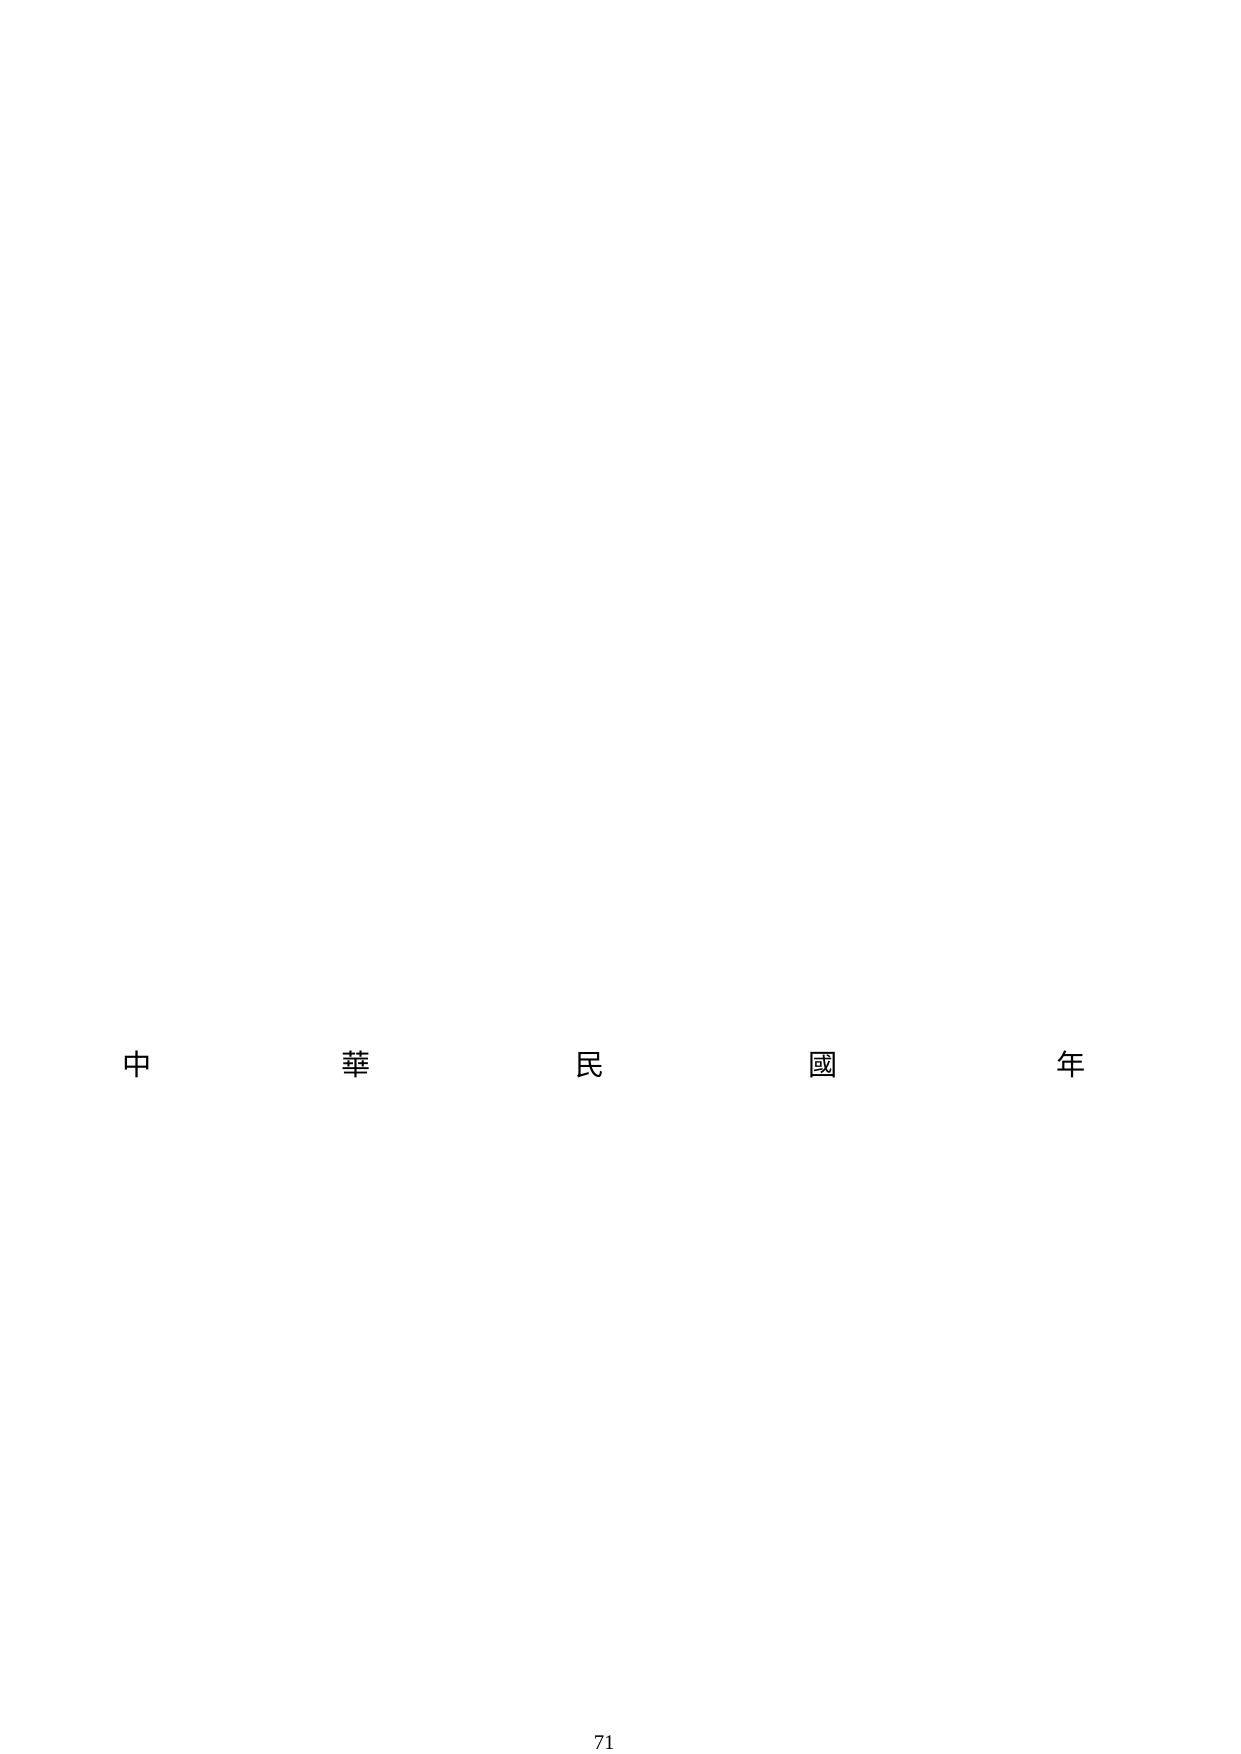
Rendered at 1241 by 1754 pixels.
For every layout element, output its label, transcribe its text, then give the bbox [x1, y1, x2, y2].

text 中 華 民 國 年 [71, 1021, 1137, 1084]
